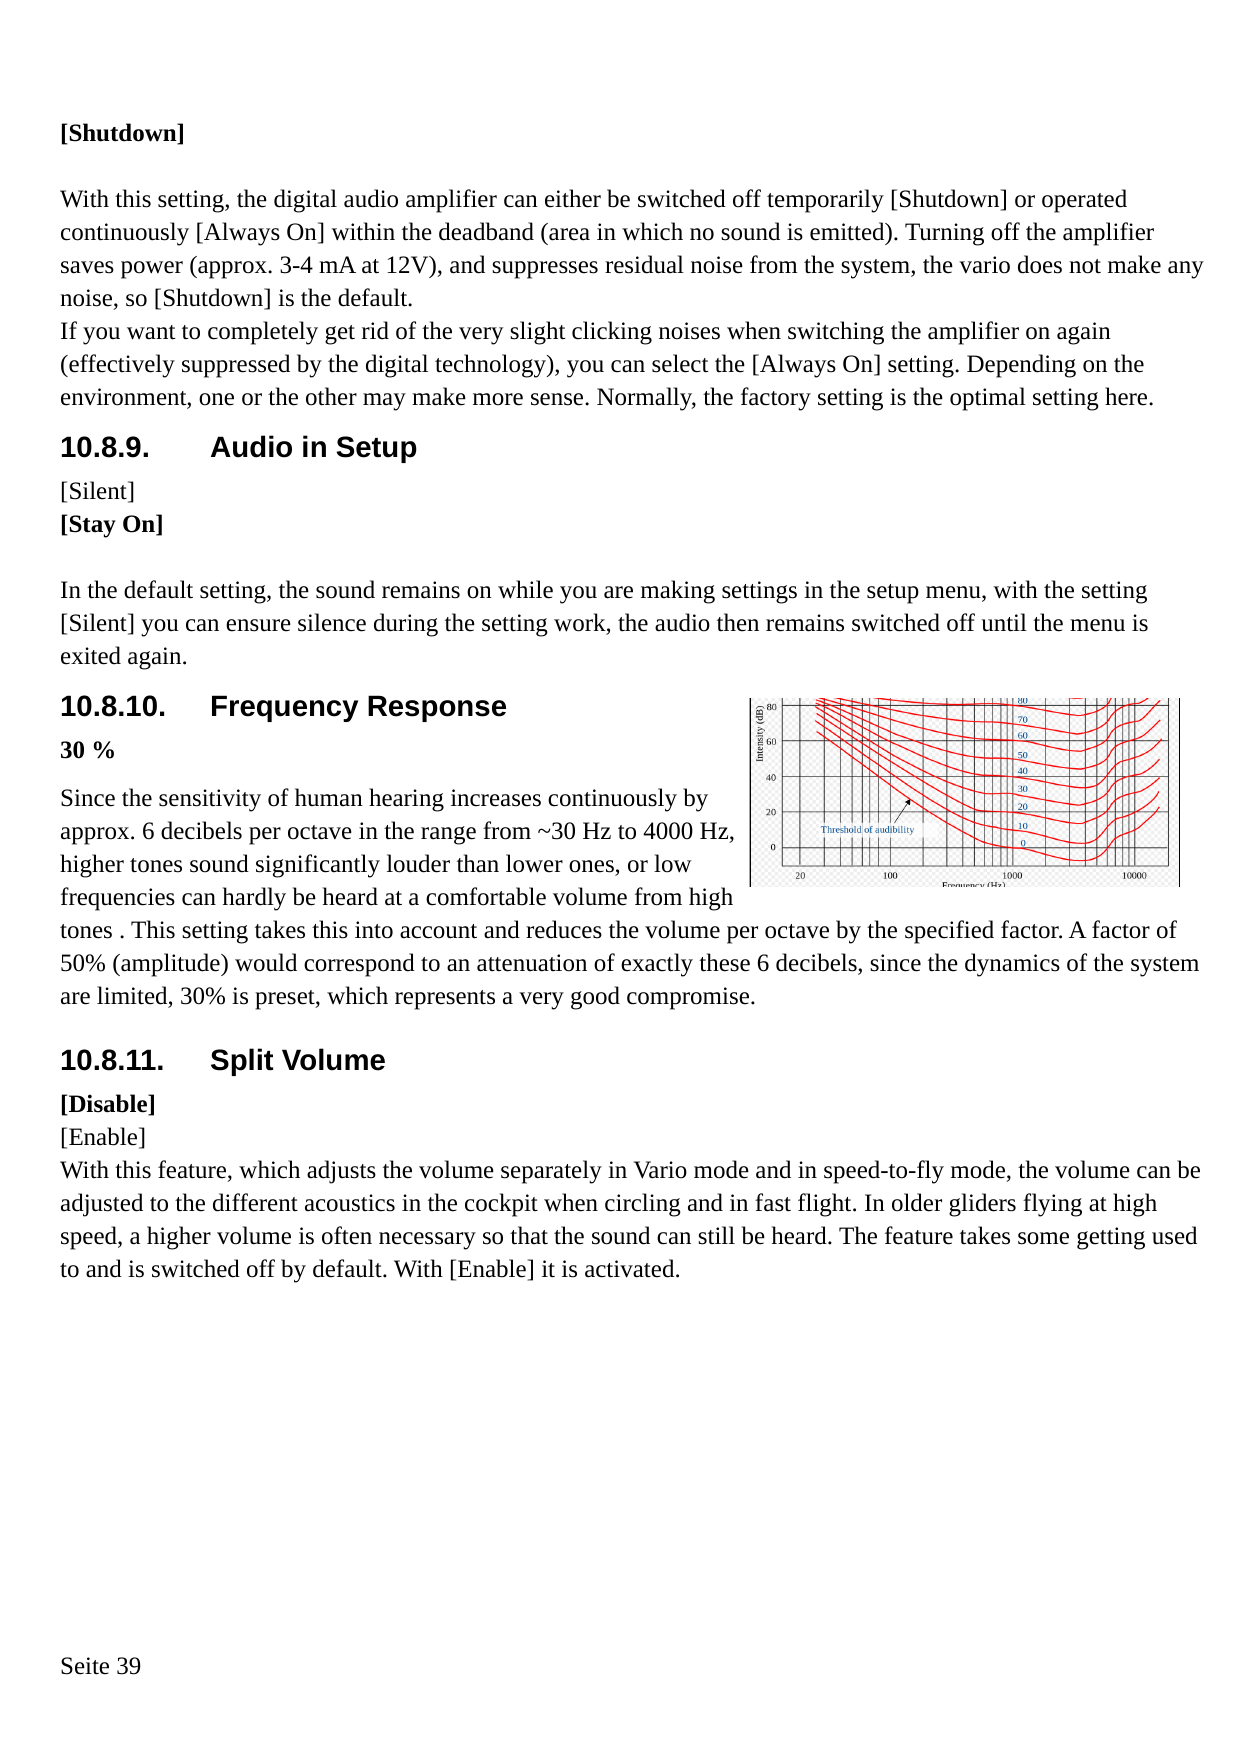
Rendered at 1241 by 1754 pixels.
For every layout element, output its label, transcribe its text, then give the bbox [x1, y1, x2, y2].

text [Enable] [60, 1122, 1207, 1151]
text With this feature, which adjusts the volume separately in Vario mode and in speed-to-fly mode, the volume can be adjusted to the different acoustics in the cockpit when circling and in fast flight. In older gliders flying at high speed, a higher volume is often necessary so that the sound can still be heard. The feature takes some getting used to and is switched off by default. With [Enable] it is activated. [60, 1155, 1207, 1283]
text Since the sensitivity of human hearing increases continuously by approx. 6 decibels per octave in the range from ~30 Hz to 4000 Hz, higher tones sound significantly louder than lower ones, or low frequencies can hardly be heard at a comfortable volume from high tones . This setting takes this into account and reduces the volume per octave by the specified factor. A factor of 50% (amplitude) would correspond to an attenuation of exactly these 6 decibels, since the dynamics of the system are limited, 30% is preset, which represents a very good compromise. [60, 783, 1207, 1009]
text In the default setting, the sound remains on while you are making settings in the setup menu, with the setting [Silent] you can ensure silence during the setting work, the audio then remains switched off until the menu is exited again. [60, 575, 1207, 670]
subtitle Split Volume [60, 1043, 1207, 1077]
text [Stay On] [60, 509, 1207, 538]
text 30 % [60, 735, 749, 764]
text [Shutdown] [60, 118, 1207, 147]
subtitle Frequency Response [60, 689, 1207, 723]
subtitle Audio in Setup [60, 430, 1207, 464]
picture [749, 698, 1180, 887]
text [1180, 735, 1207, 764]
text [Disable] [60, 1089, 1207, 1118]
text [Silent] [60, 476, 1207, 505]
text With this setting, the digital audio amplifier can either be switched off temporarily [Shutdown] or operated continuously [Always On] within the deadband (area in which no sound is emitted). Turning off the amplifier saves power (approx. 3-4 mA at 12V), and suppresses residual noise from the system, the vario does not make any noise, so [Shutdown] is the default. If you want to completely get rid of the very slight clicking noises when switching the amplifier on again (effectively suppressed by the digital technology), you can select the [Always On] setting. Depending on the environment, one or the other may make more sense. Normally, the factory setting is the optimal setting here. [60, 184, 1207, 411]
